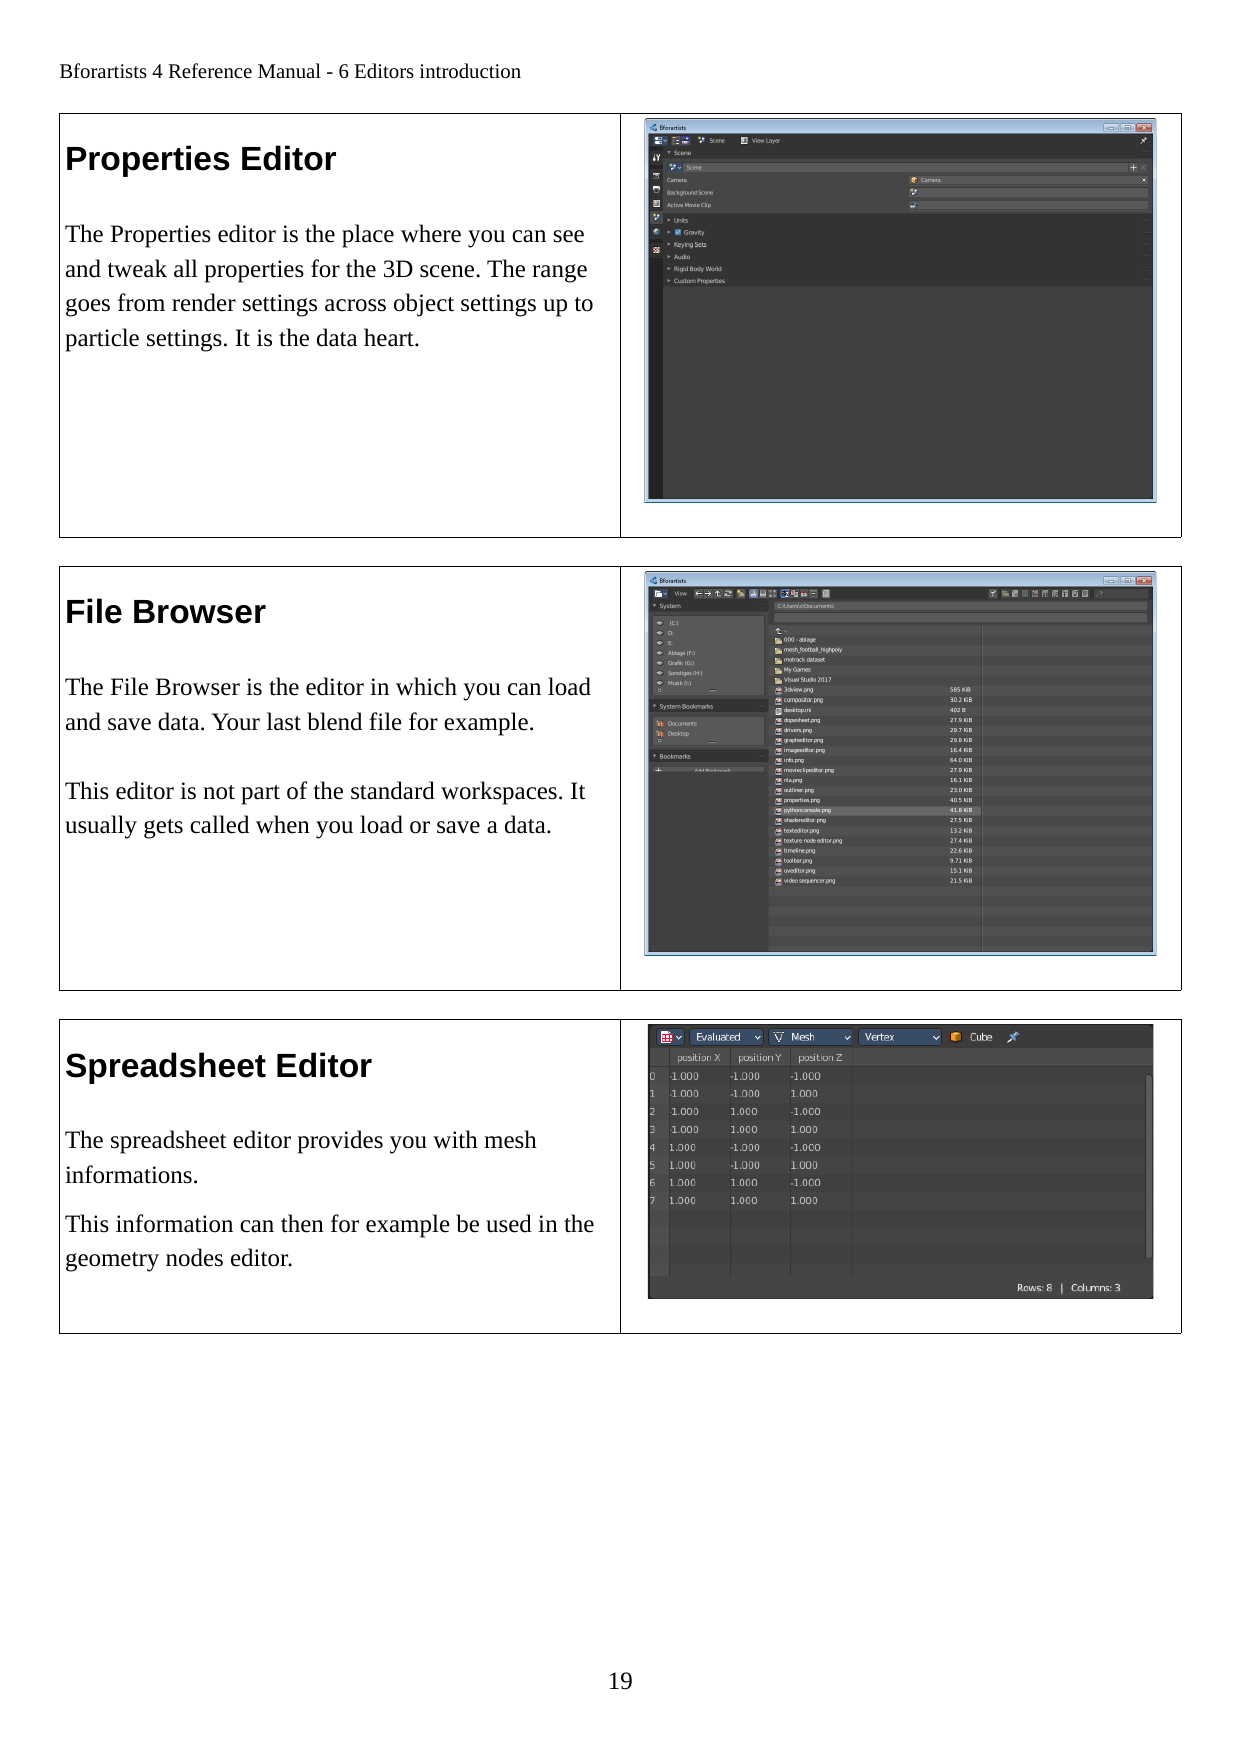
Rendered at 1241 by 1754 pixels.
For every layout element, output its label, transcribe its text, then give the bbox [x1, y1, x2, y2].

table_header [621, 1020, 1181, 1333]
table_header [621, 567, 1181, 990]
picture [647, 1024, 1154, 1299]
table_header File Browser The File Browser is the editor in which you can load and save data. Your last blend file for example. This editor is not part of the standard workspaces. It usually gets called when you load or save a data. [60, 567, 620, 990]
picture [644, 571, 1157, 956]
table_header [621, 114, 1181, 537]
picture [644, 118, 1157, 503]
table_header Spreadsheet Editor The spreadsheet editor provides you with mesh informations. This information can then for example be used in the geometry nodes editor. [60, 1020, 620, 1333]
table_header Properties Editor The Properties editor is the place where you can see and tweak all properties for the 3D scene. The range goes from render settings across object settings up to particle settings. It is the data heart. [60, 114, 620, 537]
